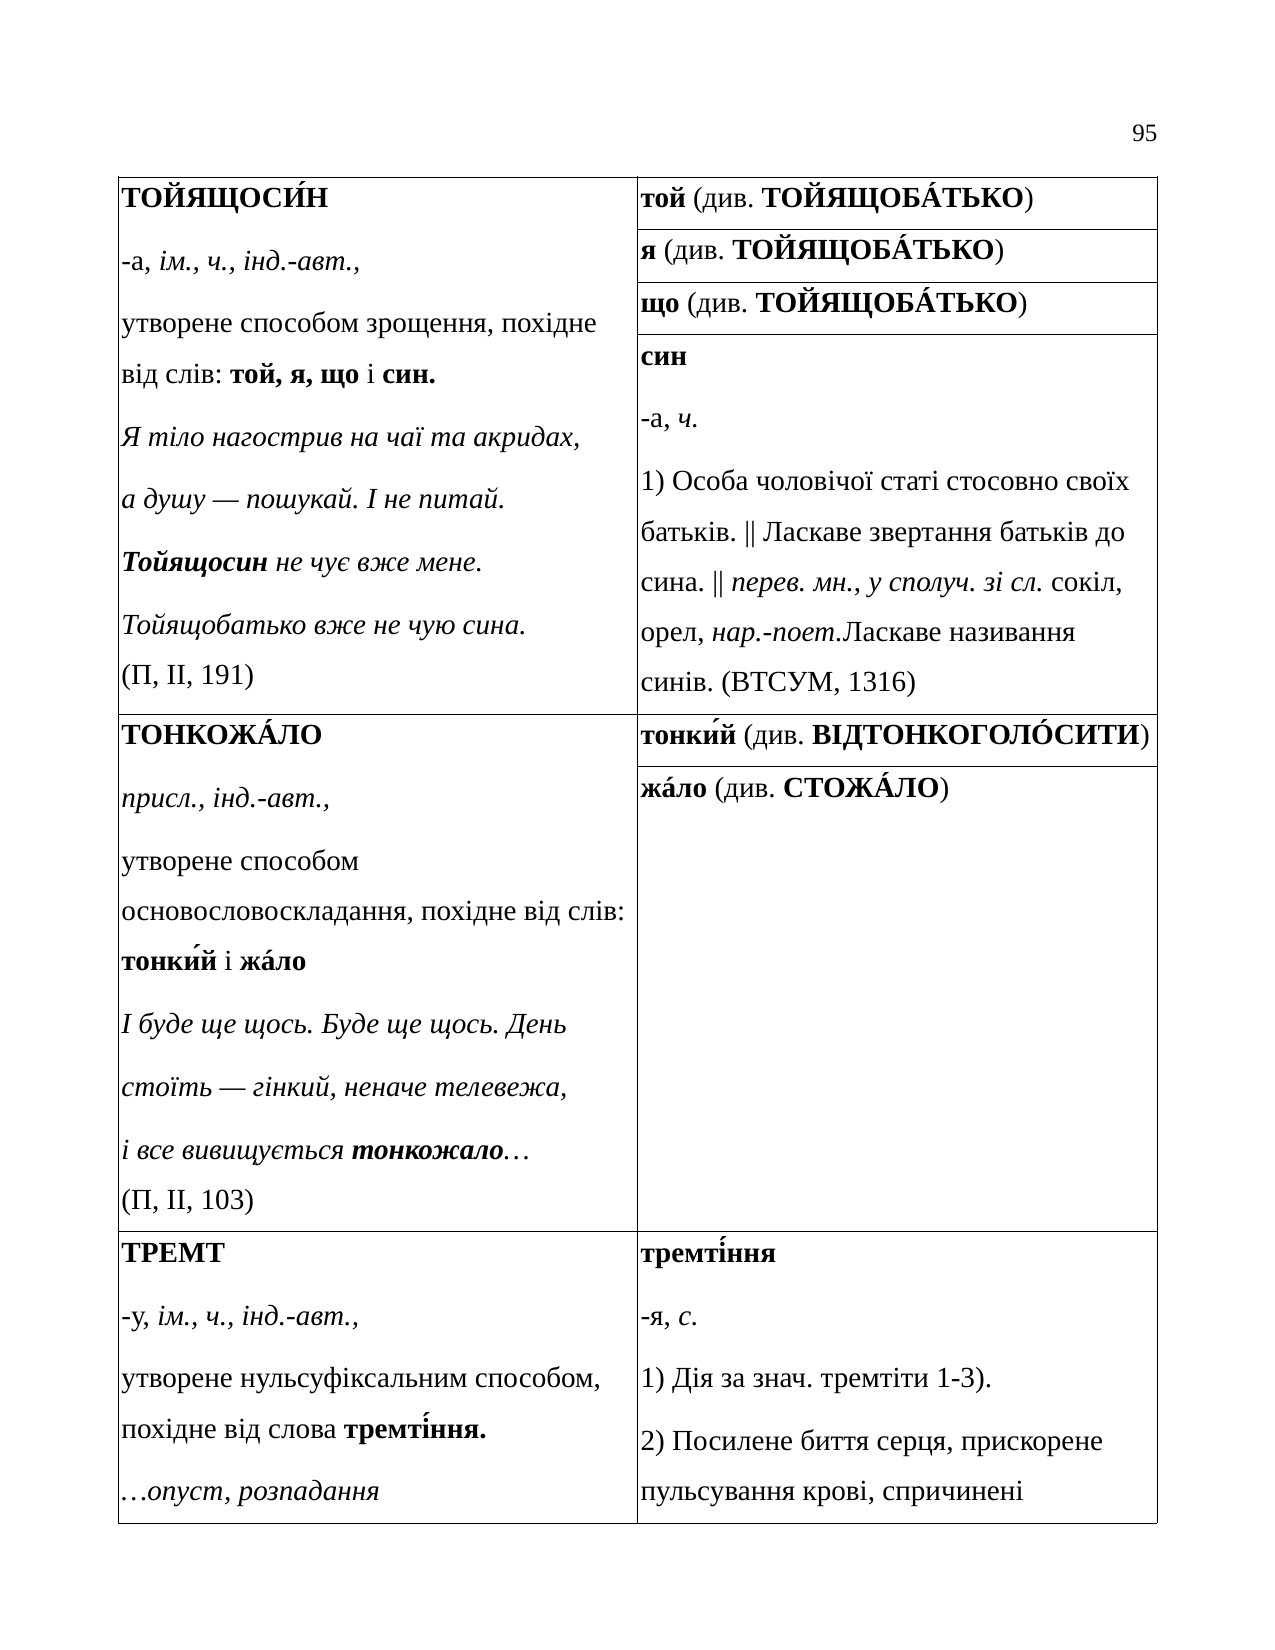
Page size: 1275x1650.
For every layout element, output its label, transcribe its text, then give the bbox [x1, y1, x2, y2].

table_cell ТОЙЯЩОСИ́Н -а, ім., ч., інд.-авт., утворене способом зрощення, похідне від слів: той, я, що і син. Я тіло нагострив на чаї та акридах, а душу — пошукай. І не питай. Тойящосин не чує вже мене. Тойящобатько вже не чую сина. (П, ІІ, 191) [119, 178, 637, 714]
table_cell той (див. ТОЙЯЩОБÁТЬКО) [638, 178, 1157, 229]
table_cell син -а, ч. 1) Особа чоловічої статі стосовно своїх батьків. || Ласкаве звертання батьків до сина. || перев. мн., у сполуч. зі сл. сокіл, орел, нар.-поет.Ласкаве називання синів. (ВТСУМ, 1316) [638, 335, 1157, 714]
table_cell ТОНКОЖÁЛО присл., інд.-авт., утворене способом основословоскладання, похідне від слів: тонки́й і жáло І буде ще щось. Буде ще щось. День стоїть — гінкий, неначе телевежа, і все вивищується тонкожало… (П, ІІ, 103) [119, 715, 637, 1231]
table_cell я (див. ТОЙЯЩОБÁТЬКО) [638, 230, 1157, 282]
table_cell тремті́ння -я, с. 1) Дія за знач. тремтіти 1-3). 2) Посилене биття серця, прискорене пульсування крові, спричинені [638, 1232, 1157, 1523]
table_cell жáло (див. СТОЖÁЛО) [638, 767, 1157, 1231]
table_cell що (див. ТОЙЯЩОБÁТЬКО) [638, 283, 1157, 334]
table_cell тонки́й (див. ВІДТОНКОГОЛÓСИТИ) [638, 715, 1157, 766]
table_cell ТРЕМТ -у, ім., ч., інд.-авт., утворене нульсуфіксальним способом, похідне від слова тремті́ння. …опуст, розпадання [119, 1232, 637, 1523]
